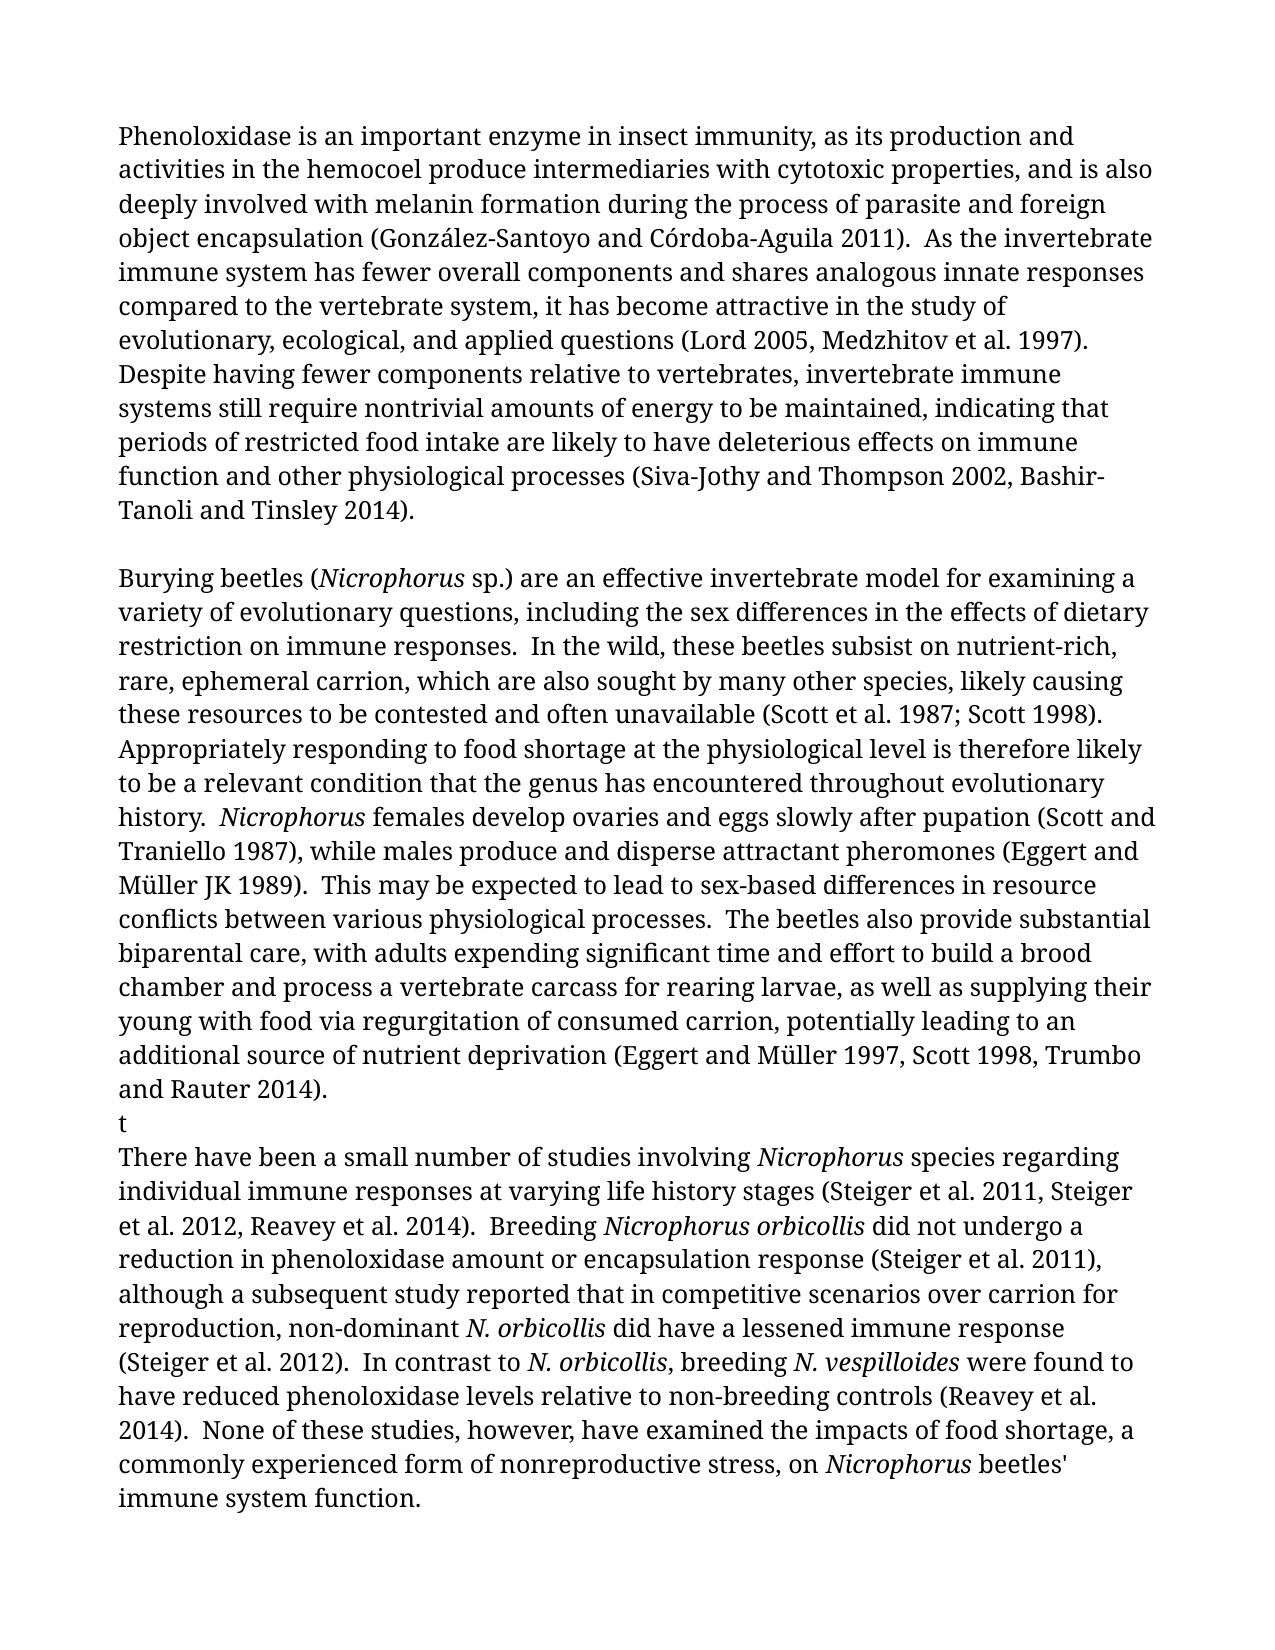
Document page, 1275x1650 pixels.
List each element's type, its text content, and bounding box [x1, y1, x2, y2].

text There have been a small number of studies involving Nicrophorus species regarding individual immune responses at varying life history stages (Steiger et al. 2011, Steiger et al. 2012, Reavey et al. 2014). Breeding Nicrophorus orbicollis did not undergo a reduction in phenoloxidase amount or encapsulation response (Steiger et al. 2011), although a subsequent study reported that in competitive scenarios over carrion for reproduction, non-dominant N. orbicollis did have a lessened immune response (Steiger et al. 2012). In contrast to N. orbicollis, breeding N. vespilloides were found to have reduced phenoloxidase levels relative to non-breeding controls (Reavey et al. 2014). None of these studies, however, have examined the impacts of food shortage, a commonly experienced form of nonreproductive stress, on Nicrophorus beetles' immune system function. [118, 1140, 1157, 1515]
text Phenoloxidase is an important enzyme in insect immunity, as its production and activities in the hemocoel produce intermediaries with cytotoxic properties, and is also deeply involved with melanin formation during the process of parasite and foreign object encapsulation (González-Santoyo and Córdoba-Aguila 2011). As the invertebrate immune system has fewer overall components and shares analogous innate responses compared to the vertebrate system, it has become attractive in the study of evolutionary, ecological, and applied questions (Lord 2005, Medzhitov et al. 1997). Despite having fewer components relative to vertebrates, invertebrate immune systems still require nontrivial amounts of energy to be maintained, indicating that periods of restricted food intake are likely to have deleterious effects on immune function and other physiological processes (Siva-Jothy and Thompson 2002, Bashir-Tanoli and Tinsley 2014). [118, 118, 1157, 527]
text t [118, 1106, 1157, 1140]
text Burying beetles (Nicrophorus sp.) are an effective invertebrate model for examining a variety of evolutionary questions, including the sex differences in the effects of dietary restriction on immune responses. In the wild, these beetles subsist on nutrient-rich, rare, ephemeral carrion, which are also sought by many other species, likely causing these resources to be contested and often unavailable (Scott et al. 1987; Scott 1998). Appropriately responding to food shortage at the physiological level is therefore likely to be a relevant condition that the genus has encountered throughout evolutionary history. Nicrophorus females develop ovaries and eggs slowly after pupation (Scott and Traniello 1987), while males produce and disperse attractant pheromones (Eggert and Müller JK 1989). This may be expected to lead to sex-based differences in resource conflicts between various physiological processes. The beetles also provide substantial biparental care, with adults expending significant time and effort to build a brood chamber and process a vertebrate carcass for rearing larvae, as well as supplying their young with food via regurgitation of consumed carrion, potentially leading to an additional source of nutrient deprivation (Eggert and Müller 1997, Scott 1998, Trumbo and Rauter 2014). [118, 561, 1157, 1106]
